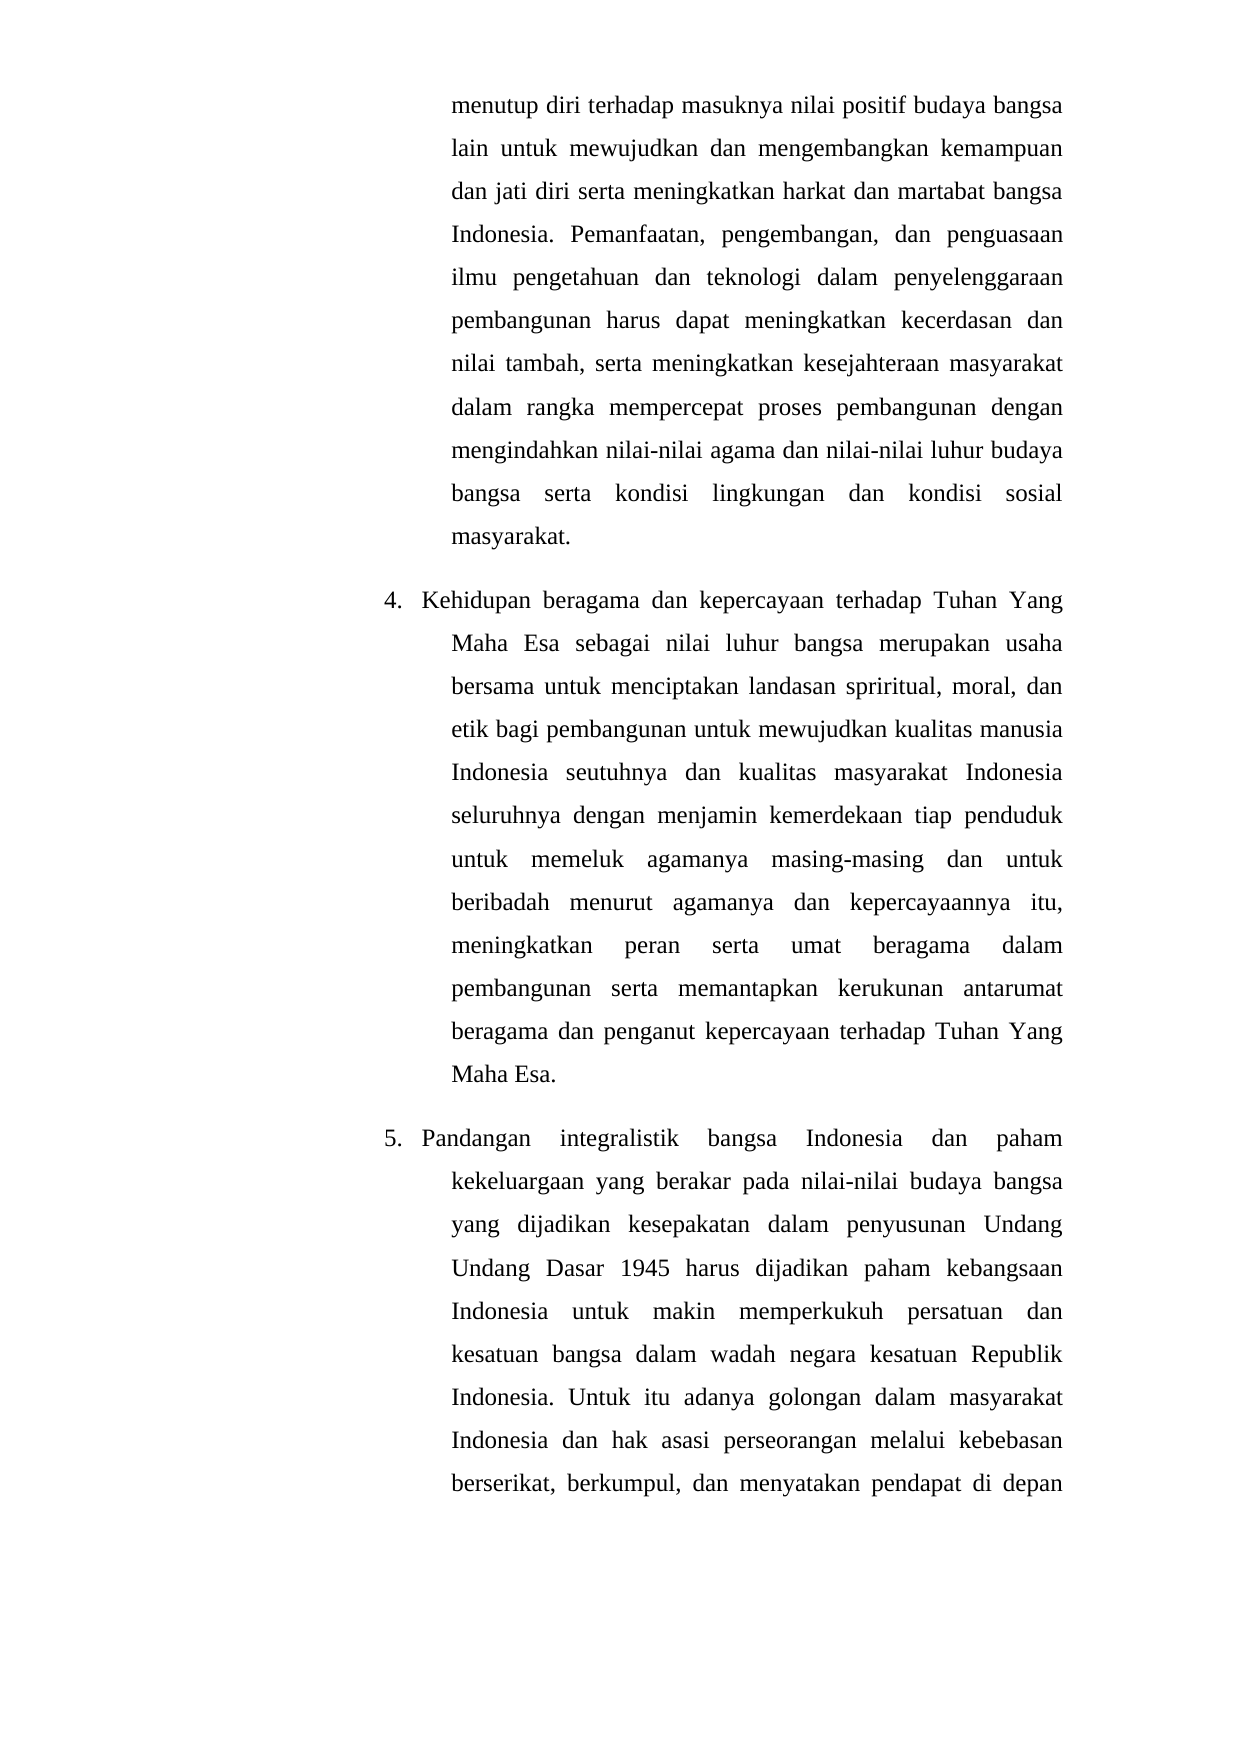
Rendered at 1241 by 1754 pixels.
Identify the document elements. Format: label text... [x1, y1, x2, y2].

list menutup diri terhadap masuknya nilai positif budaya bangsa lain untuk mewujudkan dan mengembangkan kemampuan dan jati diri serta meningkatkan harkat dan martabat bangsa Indonesia. Pemanfaatan, pengembangan, dan penguasaan ilmu pengetahuan dan teknologi dalam penyelenggaraan pembangunan harus dapat meningkatkan kecerdasan dan nilai tambah, serta meningkatkan kesejahteraan masyarakat dalam rangka mempercepat proses pembangunan dengan mengindahkan nilai-nilai agama dan nilai-nilai luhur budaya bangsa serta kondisi lingkungan dan kondisi sosial masyarakat. [384, 90, 1063, 550]
list Pandangan integralistik bangsa Indonesia dan paham kekeluargaan yang berakar pada nilai-nilai budaya bangsa yang dijadikan kesepakatan dalam penyusunan Undang Undang Dasar 1945 harus dijadikan paham kebangsaan Indonesia untuk makin memperkukuh persatuan dan kesatuan bangsa dalam wadah negara kesatuan Republik Indonesia. Untuk itu adanya golongan dalam masyarakat Indonesia dan hak asasi perseorangan melalui kebebasan berserikat, berkumpul, dan menyatakan pendapat di depan [384, 1123, 1063, 1497]
list Kehidupan beragama dan kepercayaan terhadap Tuhan Yang Maha Esa sebagai nilai luhur bangsa merupakan usaha bersama untuk menciptakan landasan spriritual, moral, dan etik bagi pembangunan untuk mewujudkan kualitas manusia Indonesia seutuhnya dan kualitas masyarakat Indonesia seluruhnya dengan menjamin kemerdekaan tiap penduduk untuk memeluk agamanya masing-masing dan untuk beribadah menurut agamanya dan kepercayaannya itu, meningkatkan peran serta umat beragama dalam pembangunan serta memantapkan kerukunan antarumat beragama dan penganut kepercayaan terhadap Tuhan Yang Maha Esa. [384, 585, 1063, 1088]
